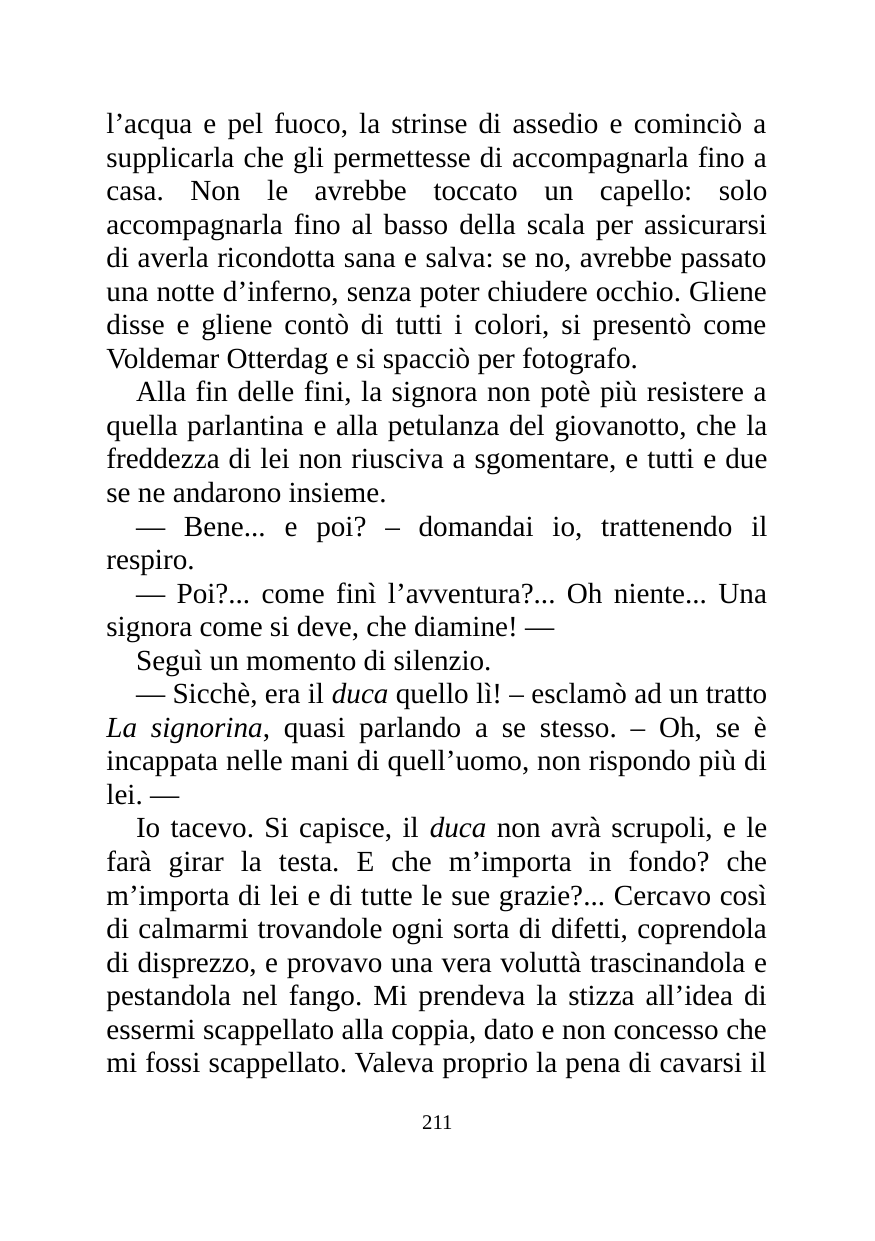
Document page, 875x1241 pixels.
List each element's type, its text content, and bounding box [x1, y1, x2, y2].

text Io tacevo. Si capisce, il duca non avrà scrupoli, e le farà girar la testa. E che m’importa in fondo? che m’importa di lei e di tutte le sue grazie?... Cercavo così di calmarmi trovandole ogni sorta di difetti, coprendola di disprezzo, e provavo una vera voluttà trascinandola e pestandola nel fango. Mi prendeva la stizza all’idea di essermi scappellato alla coppia, dato e non concesso che mi fossi scappellato. Valeva proprio la pena di cavarsi il [106, 811, 768, 1079]
text — Bene... e poi? – domandai io, trattenendo il respiro. [106, 509, 768, 576]
text — Poi?... come finì l’avventura?... Oh niente... Una signora come si deve, che diamine! — [106, 576, 768, 643]
text Seguì un momento di silenzio. [106, 643, 768, 676]
text — Sicchè, era il duca quello lì! – esclamò ad un tratto La signorina, quasi parlando a se stesso. – Oh, se è incappata nelle mani di quell’uomo, non rispondo più di lei. — [106, 676, 768, 811]
text l’acqua e pel fuoco, la strinse di assedio e cominciò a supplicarla che gli permettesse di accompagnarla fino a casa. Non le avrebbe toccato un capello: solo accompagnarla fino al basso della scala per assicurarsi di averla ricondotta sana e salva: se no, avrebbe passato una notte d’inferno, senza poter chiudere occhio. Gliene disse e gliene contò di tutti i colori, si presentò come Voldemar Otterdag e si spacciò per fotografo. [106, 106, 768, 374]
text Alla fin delle fini, la signora non potè più resistere a quella parlantina e alla petulanza del giovanotto, che la freddezza di lei non riusciva a sgomentare, e tutti e due se ne andarono insieme. [106, 374, 768, 509]
